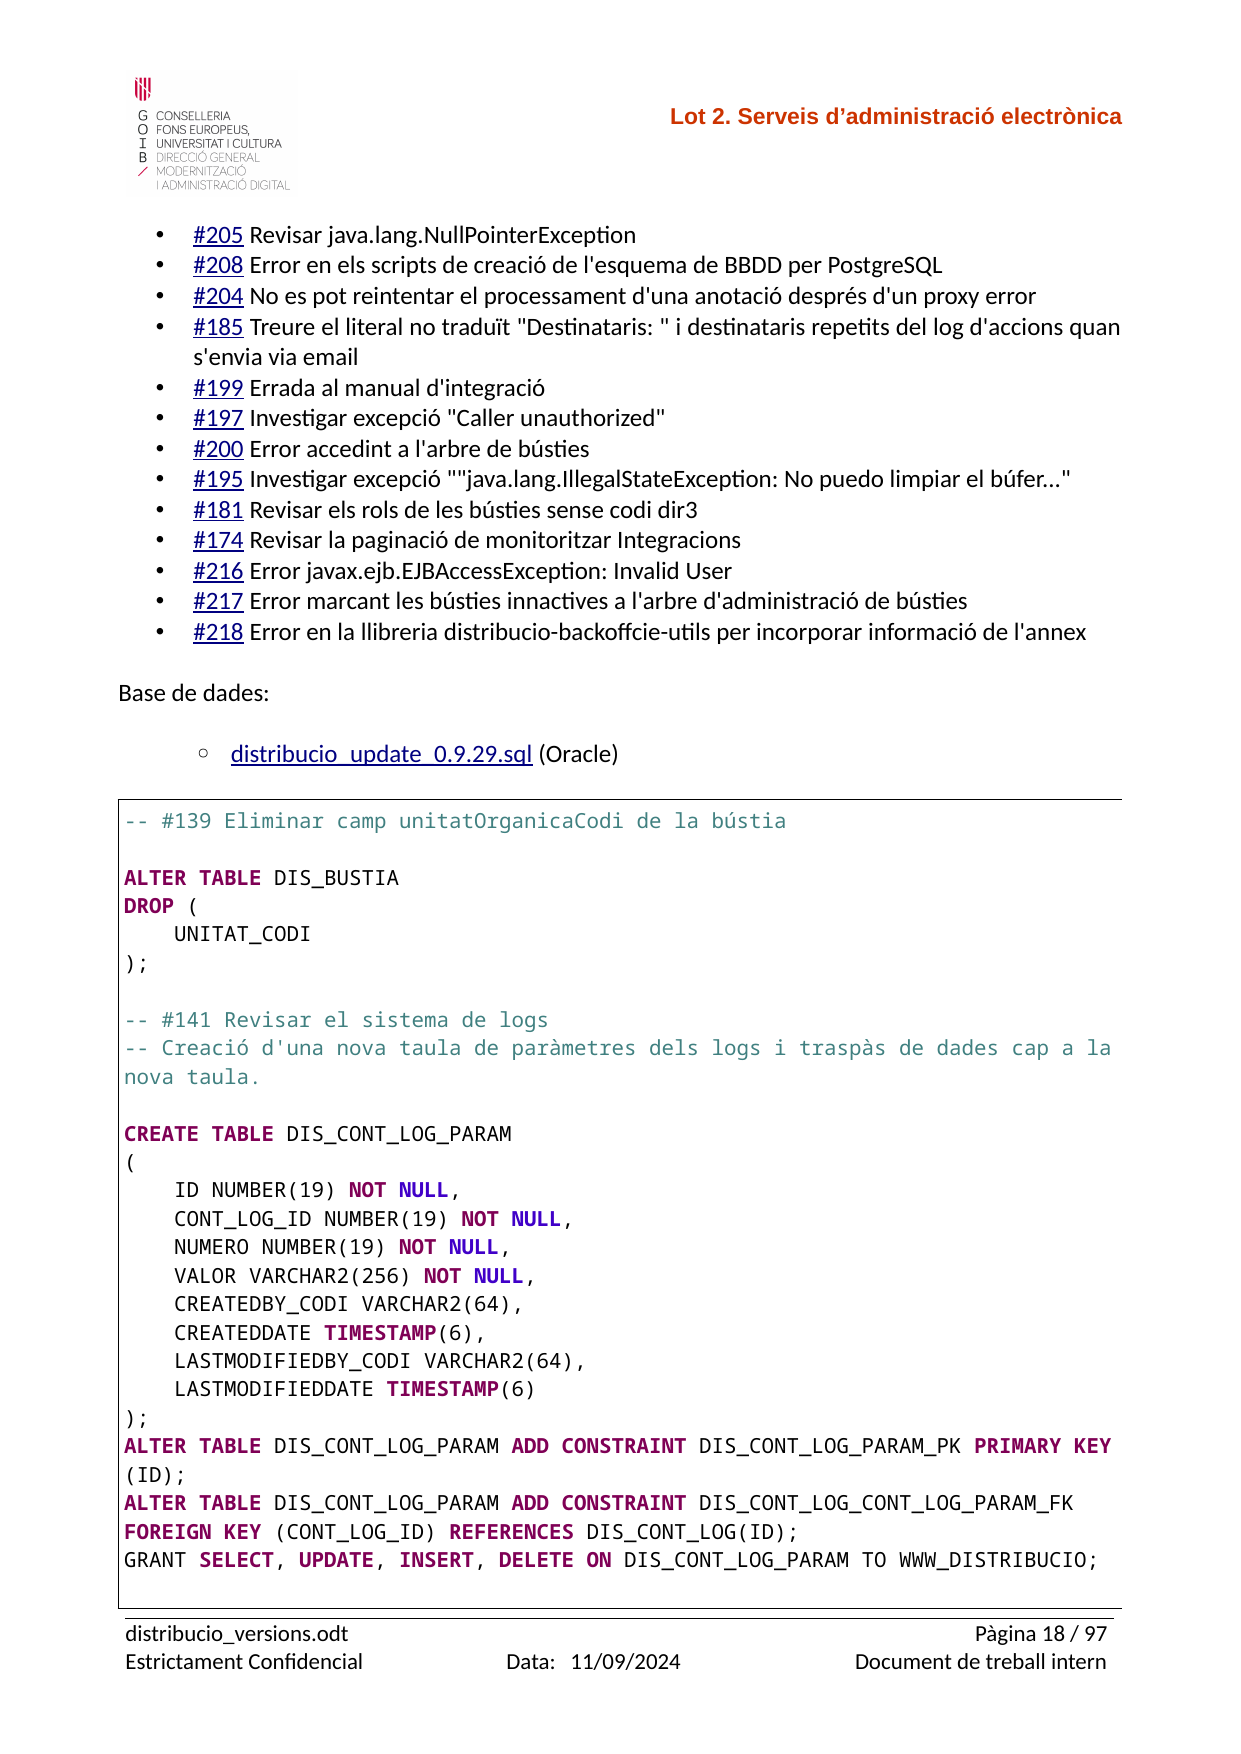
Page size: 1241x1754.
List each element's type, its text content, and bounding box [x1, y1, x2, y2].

list #200 Error accedint a l'arbre de bústies [156, 433, 1122, 463]
list #208 Error en els scripts de creació de l'esquema de BBDD per PostgreSQL [156, 250, 1122, 280]
list #181 Revisar els rols de les bústies sense codi dir3 [156, 494, 1122, 524]
text Base de dades: [118, 677, 1122, 707]
list #174 Revisar la paginació de monitoritzar Integracions [156, 524, 1122, 555]
list #205 Revisar java.lang.NullPointerException [156, 219, 1122, 250]
picture [126, 70, 299, 197]
list #216 Error javax.ejb.EJBAccessException: Invalid User [156, 555, 1122, 585]
table_header -- #139 Eliminar camp unitatOrganicaCodi de la bústia ALTER TABLE DIS_BUSTIA DROP ( UNITAT_CODI ); -- #141 Revisar el sistema de logs -- Creació d'una nova taula de paràmetres dels logs i traspàs de dades cap a la nova taula. CREATE TABLE DIS_CONT_LOG_PARAM ( ID NUMBER(19) NOT NULL, CONT_LOG_ID NUMBER(19) NOT NULL, NUMERO NUMBER(19) NOT NULL, VALOR VARCHAR2(256) NOT NULL, CREATEDBY_CODI VARCHAR2(64), CREATEDDATE TIMESTAMP(6), LASTMODIFIEDBY_CODI VARCHAR2(64), LASTMODIFIEDDATE TIMESTAMP(6) ); ALTER TABLE DIS_CONT_LOG_PARAM ADD CONSTRAINT DIS_CONT_LOG_PARAM_PK PRIMARY KEY (ID); ALTER TABLE DIS_CONT_LOG_PARAM ADD CONSTRAINT DIS_CONT_LOG_CONT_LOG_PARAM_FK FOREIGN KEY (CONT_LOG_ID) REFERENCES DIS_CONT_LOG(ID); GRANT SELECT, UPDATE, INSERT, DELETE ON DIS_CONT_LOG_PARAM TO WWW_DISTRIBUCIO; [119, 800, 1122, 1608]
list #204 No es pot reintentar el processament d'una anotació després d'un proxy error [156, 280, 1122, 311]
list distribucio_update_0.9.29.sql (Oracle) [193, 738, 1122, 768]
list #218 Error en la llibreria distribucio-backoffcie-utils per incorporar informació de l'annex [156, 616, 1122, 646]
list #185 Treure el literal no traduït "Destinataris: " i destinataris repetits del log d'accions quan s'envia via email [156, 311, 1122, 372]
list #195 Investigar excepció ""java.lang.IllegalStateException: No puedo limpiar el búfer..." [156, 463, 1122, 494]
list #199 Errada al manual d'integració [156, 372, 1122, 402]
list #197 Investigar excepció "Caller unauthorized" [156, 402, 1122, 433]
list #217 Error marcant les bústies innactives a l'arbre d'administració de bústies [156, 585, 1122, 616]
